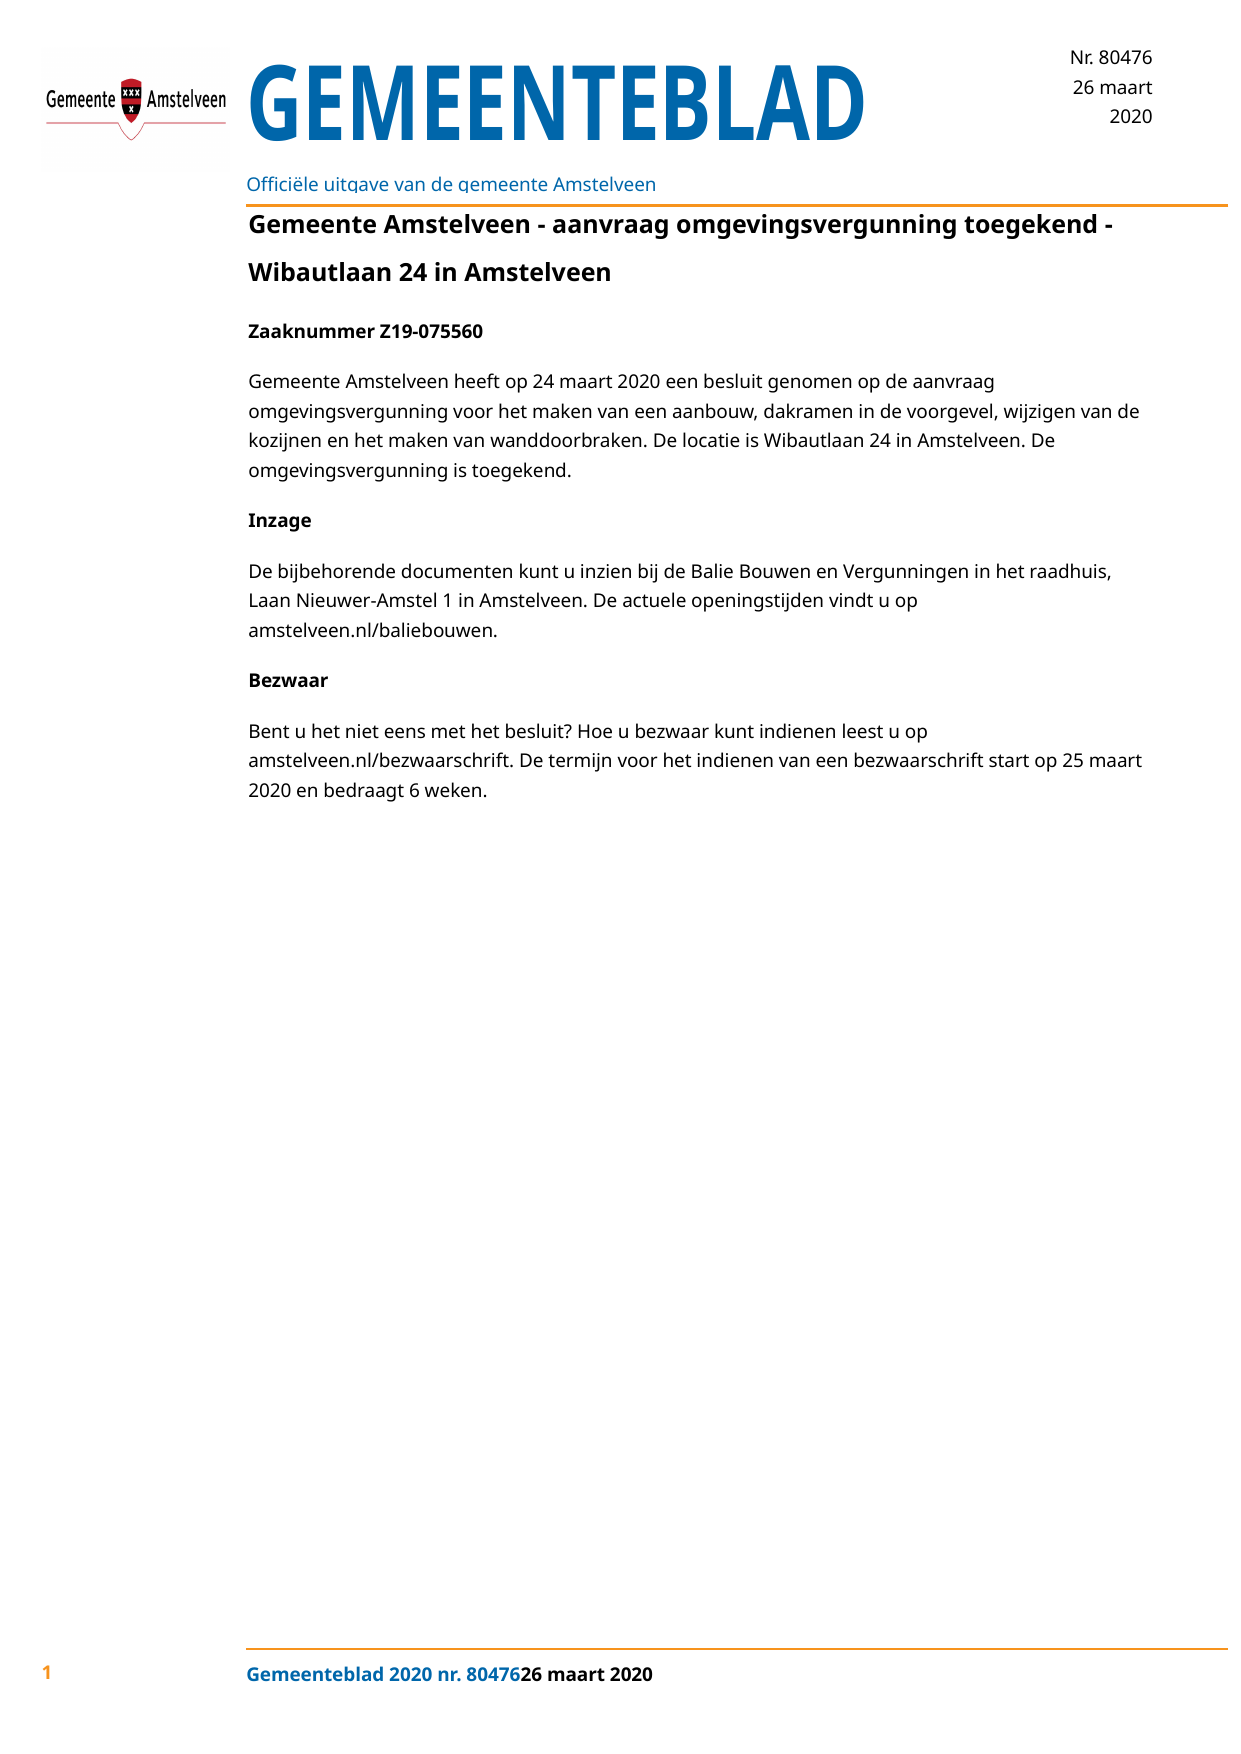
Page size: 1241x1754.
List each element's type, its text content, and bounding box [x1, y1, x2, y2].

text Gemeente Amstelveen heeft op 24 maart 2020 een besluit genomen op de aanvraag omgevingsvergunning voor het maken van een aanbouw, dakramen in de voorgevel, wijzigen van de kozijnen en het maken van wanddoorbraken. De locatie is Wibautlaan 24 in Amstelveen. De omgevingsvergunning is toegekend. [248, 368, 1152, 483]
text Gemeente Amstelveen - aanvraag omgevingsvergunning toegekend - Wibautlaan 24 in Amstelveen [248, 207, 1152, 288]
picture [41, 47, 231, 172]
text Inzage [248, 507, 1152, 533]
text Bent u het niet eens met het besluit? Hoe u bezwaar kunt indienen leest u op amstelveen.nl/bezwaarschrift. De termijn voor het indienen van een bezwaarschrift start op 25 maart 2020 en bedraagt 6 weken. [248, 718, 1152, 803]
text Bezwaar [248, 667, 1152, 693]
text Zaaknummer Z19-075560 [248, 318, 1152, 344]
text De bijbehorende documenten kunt u inzien bij de Balie Bouwen en Vergunningen in het raadhuis, Laan Nieuwer-Amstel 1 in Amstelveen. De actuele openingstijden vindt u op amstelveen.nl/baliebouwen. [248, 558, 1152, 643]
